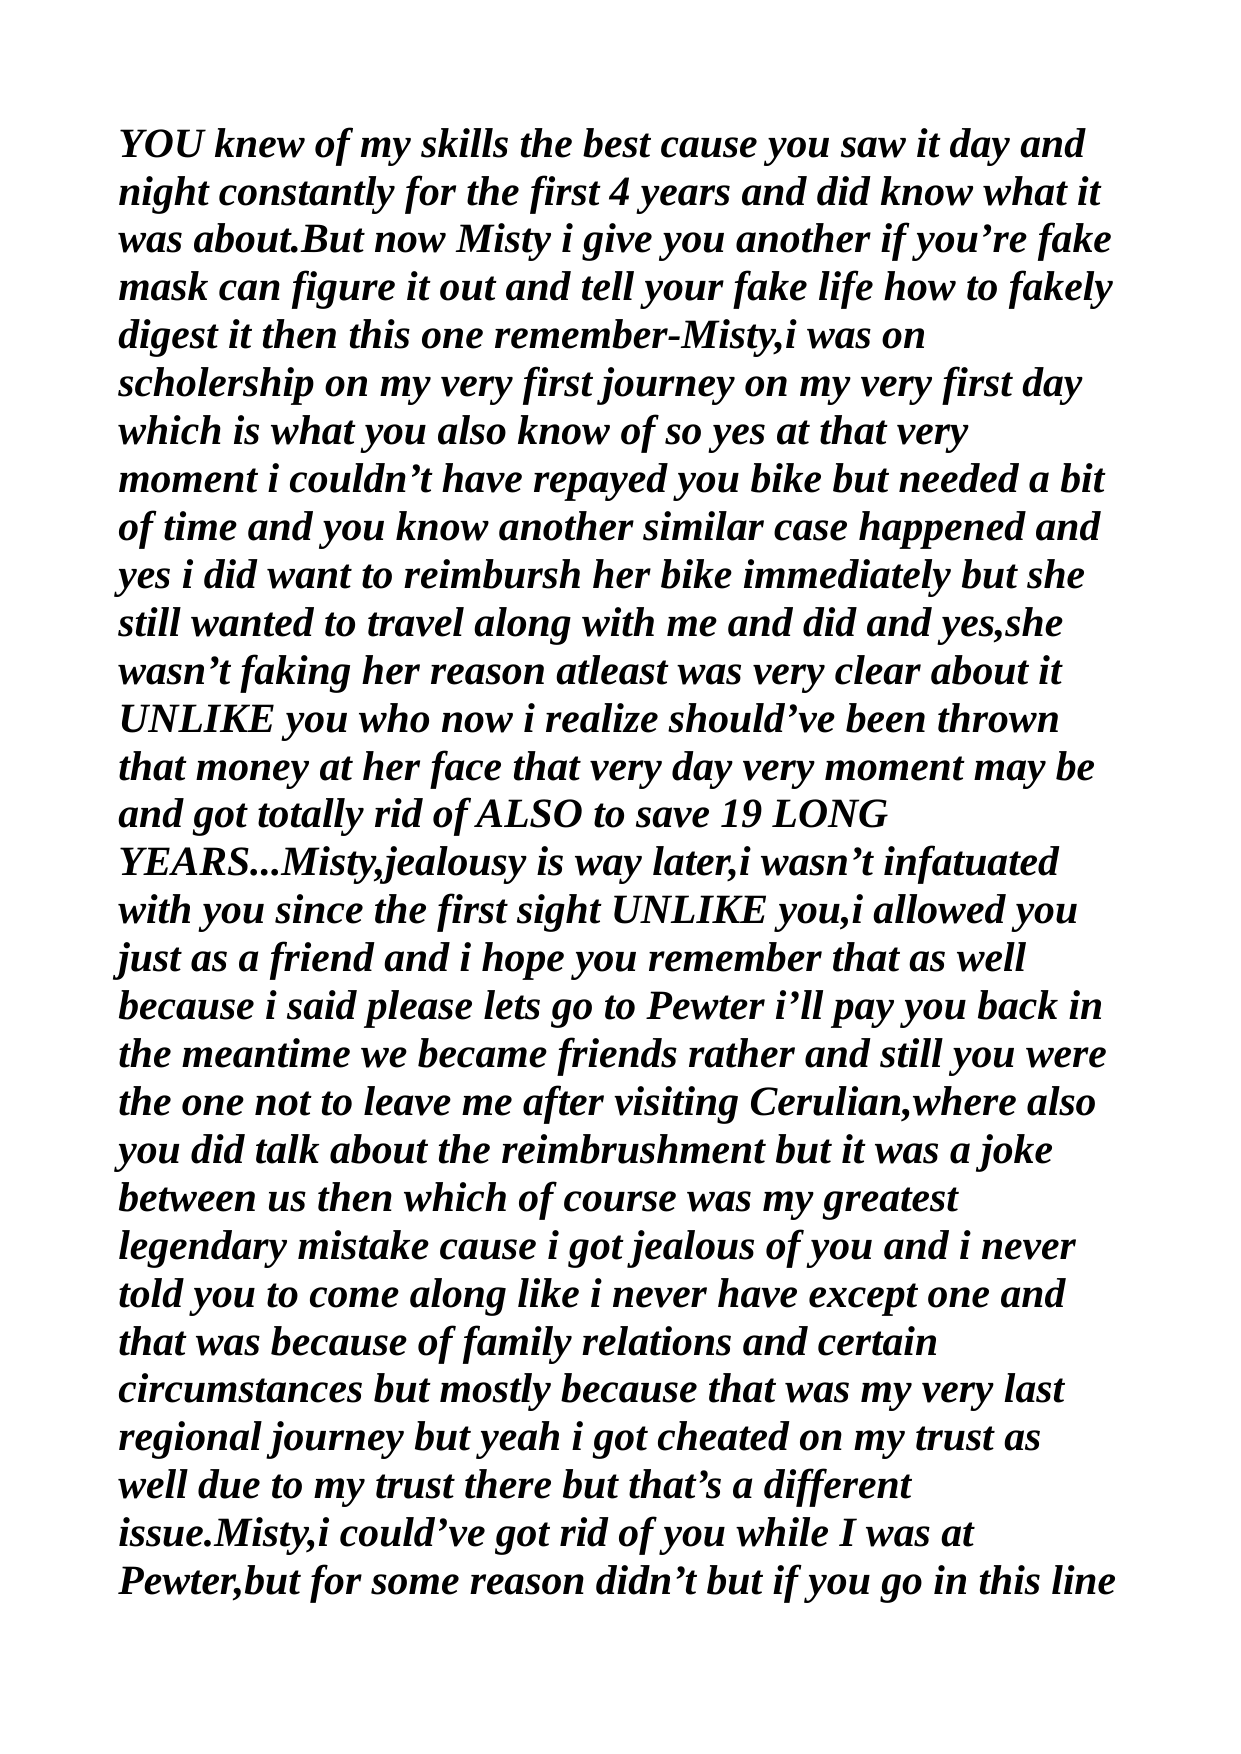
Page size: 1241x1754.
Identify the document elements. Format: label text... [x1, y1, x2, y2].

text YOU knew of my skills the best cause you saw it day and night constantly for the first 4 years and did know what it was about.But now Misty i give you another if you’re fake mask can figure it out and tell your fake life how to fakely digest it then this one remember-Misty,i was on scholership on my very first journey on my very first day which is what you also know of so yes at that very moment i couldn’t have repayed you bike but needed a bit of time and you know another similar case happened and yes i did want to reimbursh her bike immediately but she still wanted to travel along with me and did and yes,she wasn’t faking her reason atleast was very clear about it UNLIKE you who now i realize should’ve been thrown that money at her face that very day very moment may be and got totally rid of ALSO to save 19 LONG YEARS...Misty,jealousy is way later,i wasn’t infatuated with you since the first sight UNLIKE you,i allowed you just as a friend and i hope you remember that as well because i said please lets go to Pewter i’ll pay you back in the meantime we became friends rather and still you were the one not to leave me after visiting Cerulian,where also you did talk about the reimbrushment but it was a joke between us then which of course was my greatest legendary mistake cause i got jealous of you and i never told you to come along like i never have except one and that was because of family relations and certain circumstances but mostly because that was my very last regional journey but yeah i got cheated on my trust as well due to my trust there but that’s a different issue.Misty,i could’ve got rid of you while I was at Pewter,but for some reason didn’t but if you go in this line [118, 118, 1122, 1603]
